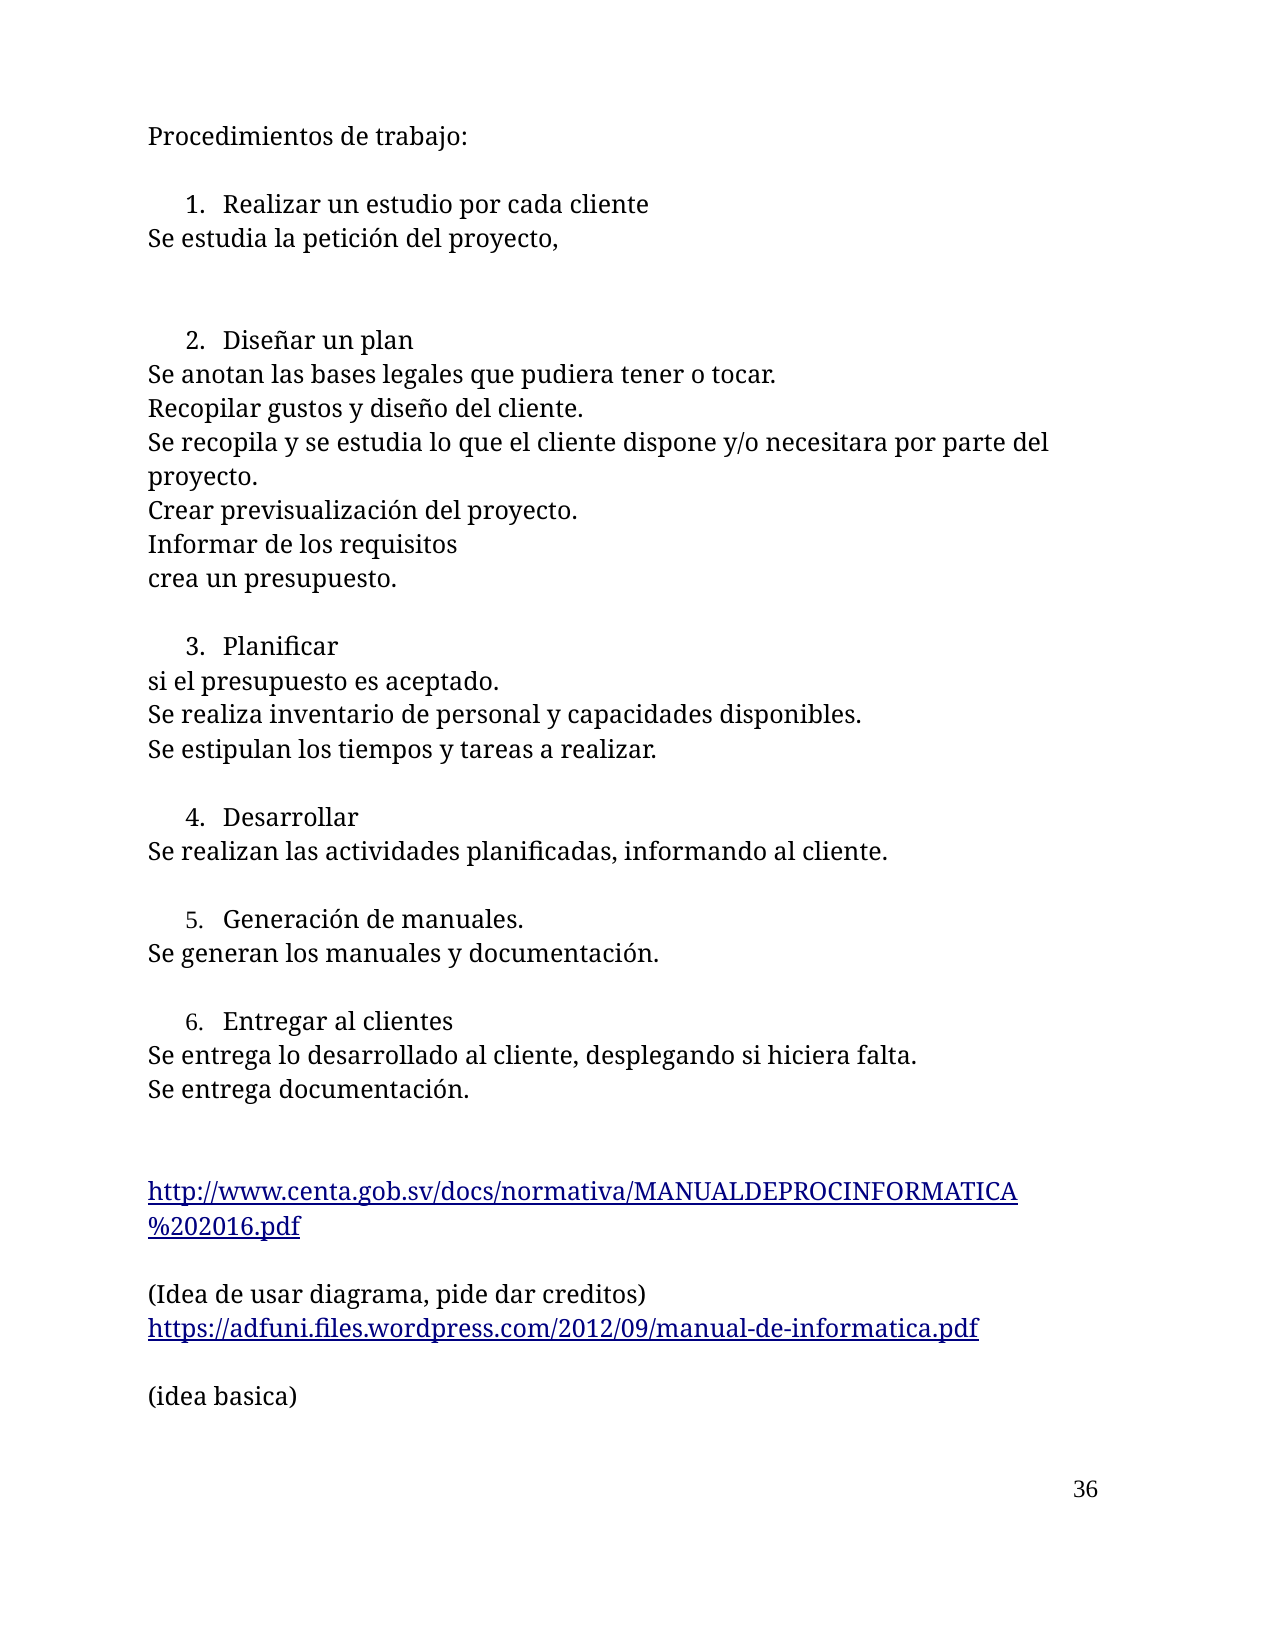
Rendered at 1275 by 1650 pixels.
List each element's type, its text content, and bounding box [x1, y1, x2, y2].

text (Idea de usar diagrama, pide dar creditos) [148, 1276, 1098, 1310]
list Diseñar un plan [185, 322, 1098, 357]
text Se recopila y se estudia lo que el cliente dispone y/o necesitara por parte del proyecto. [148, 425, 1098, 493]
text Se realizan las actividades planificadas, informando al cliente. [148, 833, 1098, 867]
list Realizar un estudio por cada cliente [185, 186, 1098, 220]
text Se realiza inventario de personal y capacidades disponibles. [148, 697, 1098, 731]
text crea un presupuesto. [148, 561, 1098, 595]
text Se estipulan los tiempos y tareas a realizar. [148, 731, 1098, 765]
text Informar de los requisitos [148, 527, 1098, 561]
text Procedimientos de trabajo: [148, 118, 1098, 152]
text Recopilar gustos y diseño del cliente. [148, 391, 1098, 425]
text Se entrega lo desarrollado al cliente, desplegando si hiciera falta. [148, 1038, 1098, 1072]
list Planificar [185, 629, 1098, 663]
text Se entrega documentación. [148, 1072, 1098, 1106]
text (idea basica) [148, 1378, 1098, 1412]
list Desarrollar [185, 799, 1098, 833]
text Crear previsualización del proyecto. [148, 493, 1098, 527]
text Se generan los manuales y documentación. [148, 936, 1098, 970]
text http://www.centa.gob.sv/docs/normativa/MANUALDEPROCINFORMATICA%202016.pdf [148, 1174, 1098, 1242]
list Generación de manuales. [185, 902, 1098, 936]
text Se anotan las bases legales que pudiera tener o tocar. [148, 357, 1098, 391]
text https://adfuni.files.wordpress.com/2012/09/manual-de-informatica.pdf [148, 1310, 1098, 1344]
list Entregar al clientes [185, 1004, 1098, 1038]
text Se estudia la petición del proyecto, [148, 220, 1098, 254]
text si el presupuesto es aceptado. [148, 663, 1098, 697]
